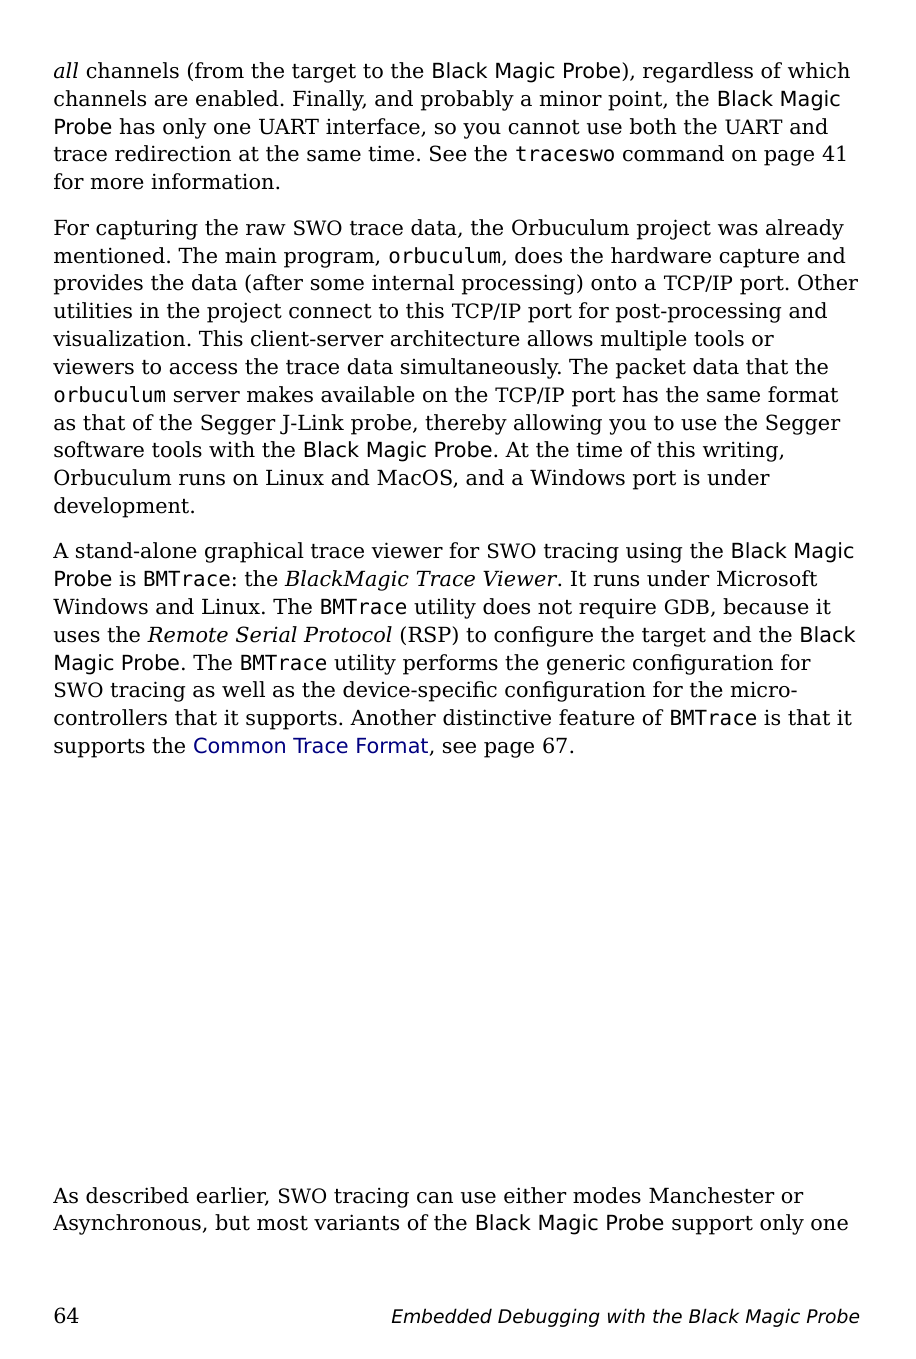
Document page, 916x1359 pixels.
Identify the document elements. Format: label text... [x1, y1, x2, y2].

text all channels (from the target to the Black Magic Probe), regardless of which channels are enabled. Finally, and probably a minor point, the Black Magic Probe has only one UART interface, so you cannot use both the UART and trace redirection at the same time. See the traceswo command on page 41 for more information. [53, 59, 862, 194]
text A stand-alone graphical trace viewer for SWO tracing using the Black Magic Probe is BMTrace: the BlackMagic Trace Viewer. It runs under Microsoft Windows and Linux. The BMTrace utility does not require GDB, because it uses the Remote Serial Protocol (RSP) to configure the target and the Black Magic Probe. The BMTrace utility performs the generic configuration for SWO tracing as well as the device-specific configuration for the micro-controllers that it supports. Another distinctive feature of BMTrace is that it supports the Common Trace Format, see page 67. [53, 539, 862, 758]
text For capturing the raw SWO trace data, the Orbuculum project was already mentioned. The main program, orbuculum, does the hardware capture and provides the data (after some internal processing) onto a TCP/IP port. Other utilities in the project connect to this TCP/IP port for post-processing and visualization. This client-server architecture allows multiple tools or viewers to access the trace data simultaneously. The packet data that the orbuculum server makes available on the TCP/IP port has the same format as that of the Segger J-Link probe, thereby allowing you to use the Segger software tools with the Black Magic Probe. At the time of this writing, Orbuculum runs on Linux and MacOS, and a Windows port is under development. [53, 216, 862, 518]
text As described earlier, SWO tracing can use either modes Manchester or Asynchronous, but most variants of the Black Magic Probe support only one [53, 1184, 862, 1236]
